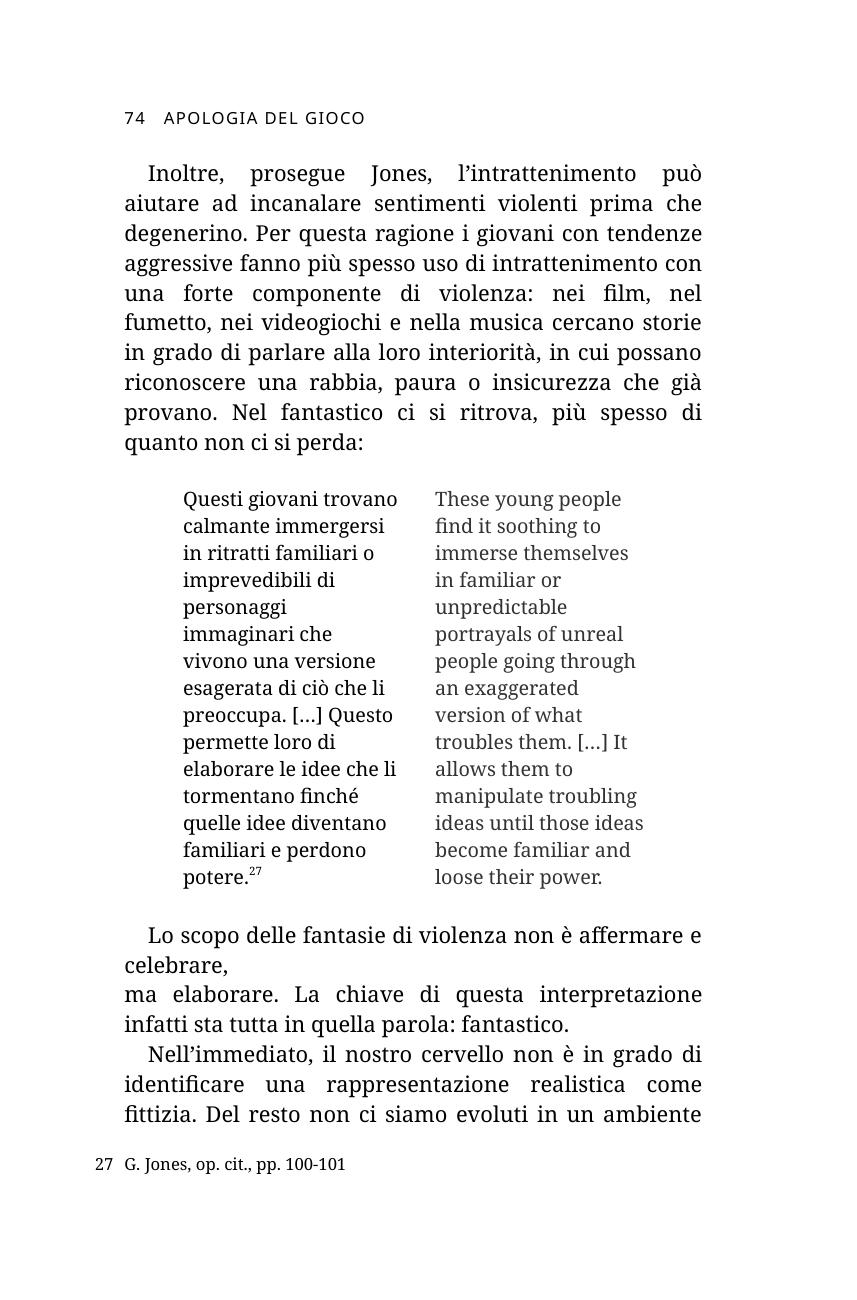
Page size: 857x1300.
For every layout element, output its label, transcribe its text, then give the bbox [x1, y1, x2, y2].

text Nell’immediato, il nostro cervello non è in grado di identificare una rappresentazione realistica come fittizia. Del resto non ci siamo evoluti in un ambiente [124, 1039, 703, 1128]
text Lo scopo delle fantasie di violenza non è affermare e celebrare, [124, 920, 703, 979]
table_header Questi giovani trovano calmante immergersi in ritratti familiari o imprevedibili di personaggi immaginari che vivono una versione esagerata di ciò che li preoccupa. […] Questo permette loro di elaborare le idee che li tormentano finché quelle idee diventano familiari e perdono potere. [177, 456, 417, 920]
text ma elaborare. La chiave di questa interpretazione infatti sta tutta in quella parola: fantastico. [124, 979, 703, 1039]
text Inoltre, prosegue Jones, l’intrattenimento può aiutare ad incanalare sentimenti violenti prima che degenerino. Per questa ragione i giovani con tendenze aggressive fanno più spesso uso di intrattenimento con una forte componente di violenza: nei film, nel fumetto, nei videogiochi e nella musica cercano storie in grado di parlare alla loro interiorità, in cui possano riconoscere una rabbia, paura o insicurezza che già provano. Nel fantastico ci si ritrova, più spesso di quanto non ci si perda: [124, 158, 703, 456]
table_header These young people find it soothing to immerse themselves in familiar or unpredictable portrayals of unreal people going through an exaggerated version of what troubles them. […] It allows them to manipulate troubling ideas until those ideas become familiar and loose their power. [418, 456, 649, 920]
